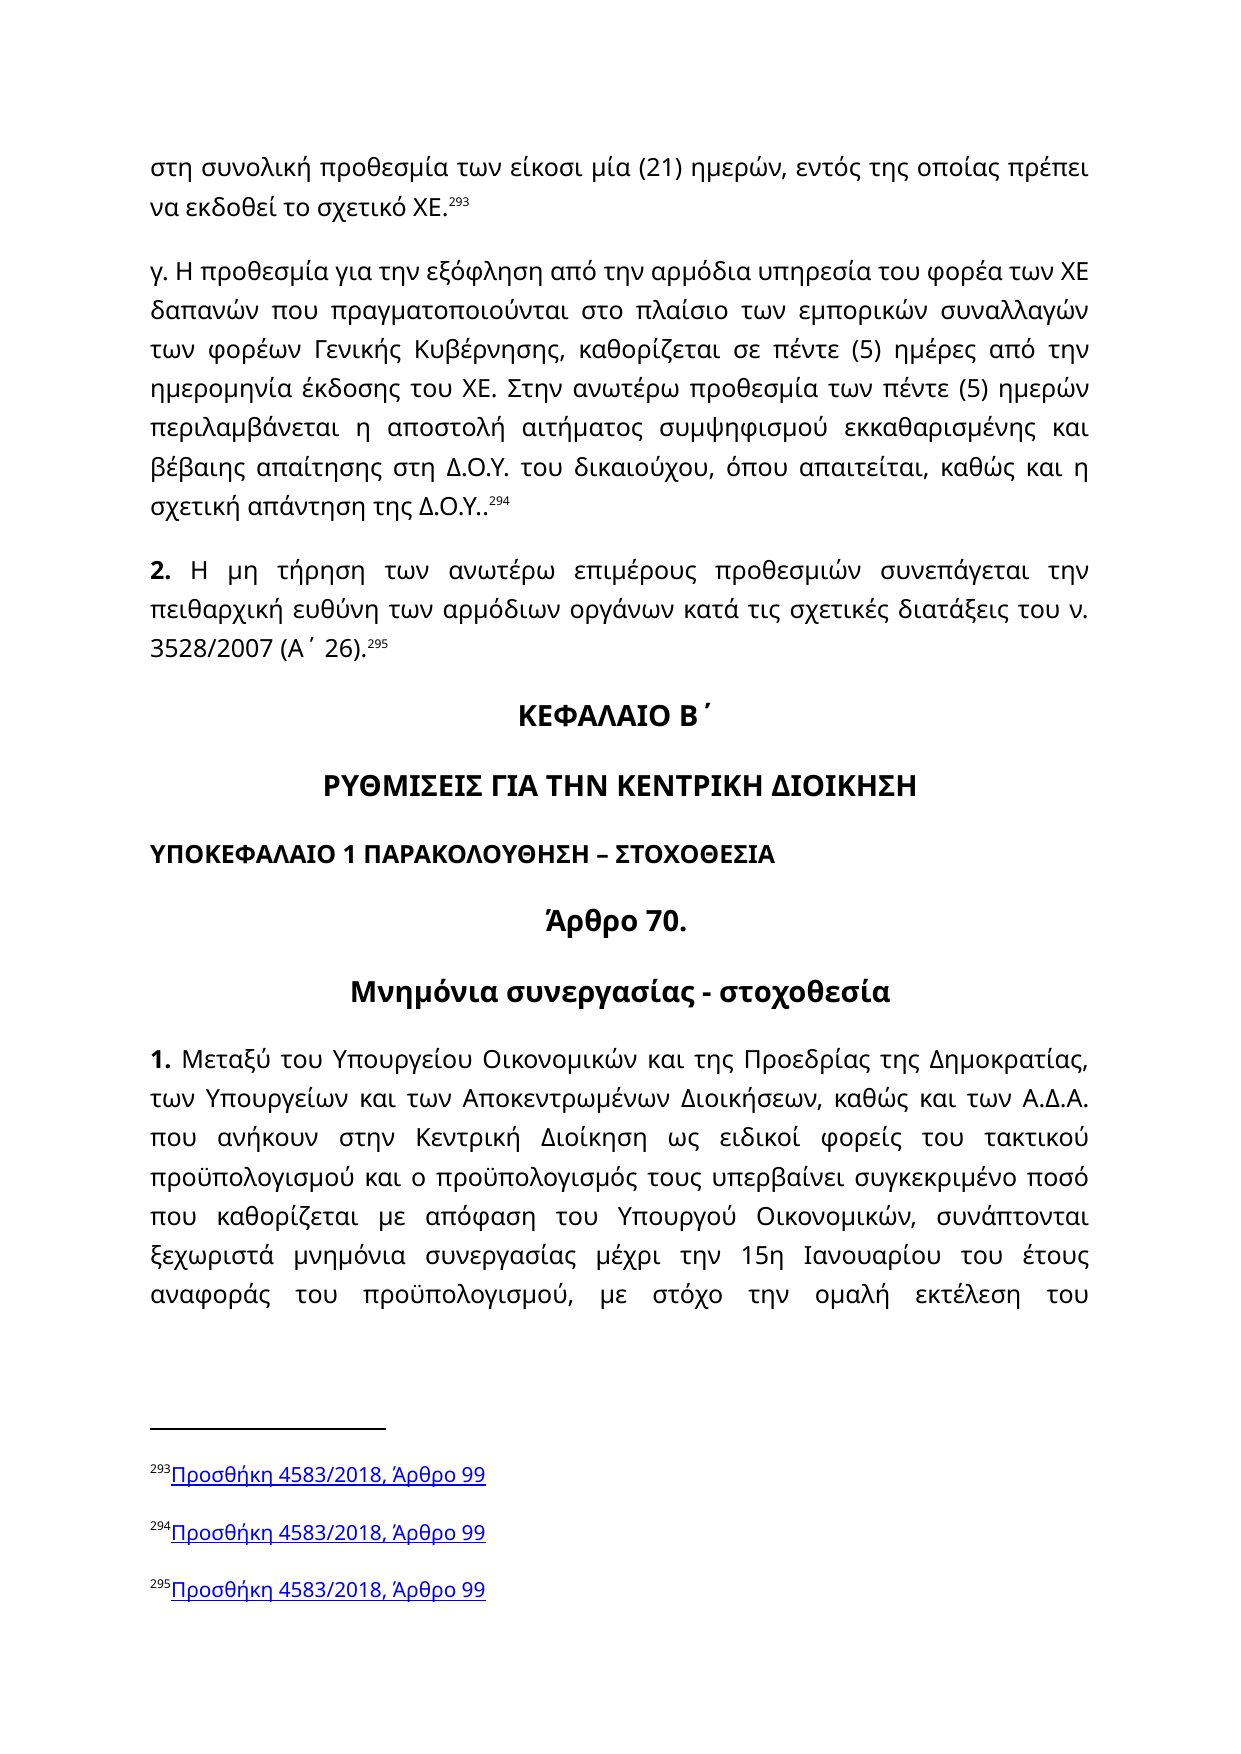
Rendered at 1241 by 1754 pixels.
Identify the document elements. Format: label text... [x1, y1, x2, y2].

text στη συνολική προθεσμία των είκοσι μία (21) ημερών, εντός της οποίας πρέπει να εκδοθεί το σχετικό ΧΕ. [150, 150, 1090, 223]
text ΥΠΟΚΕΦΑΛΑΙΟ 1 ΠΑΡΑΚΟΛΟΥΘΗΣΗ – ΣΤΟΧΟΘΕΣΙΑ [150, 836, 1090, 870]
text 2. Η μη τήρηση των ανωτέρω επιμέρους προθεσμιών συνεπάγεται την πειθαρχική ευθύνη των αρμόδιων οργάνων κατά τις σχετικές διατάξεις του ν. 3528/2007 (Α΄ 26). [150, 552, 1090, 665]
text γ. Η προθεσμία για την εξόφληση από την αρμόδια υπηρεσία του φορέα των ΧΕ δαπανών που πραγματοποιούνται στο πλαίσιο των εμπορικών συναλλαγών των φορέων Γενικής Κυβέρνησης, καθορίζεται σε πέντε (5) ημέρες από την ημερομηνία έκδοσης του ΧΕ. Στην ανωτέρω προθεσμία των πέντε (5) ημερών περιλαμβάνεται η αποστολή αιτήματος συμψηφισμού εκκαθαρισμένης και βέβαιης απαίτησης στη Δ.Ο.Υ. του δικαιούχου, όπου απαιτείται, καθώς και η σχετική απάντηση της Δ.Ο.Υ.. [150, 253, 1090, 522]
subtitle Άρθρο 70. [150, 900, 1090, 940]
subtitle Μνημόνια συνεργασίας - στοχοθεσία [150, 971, 1090, 1011]
text Προσθήκη 4583/2018, Άρθρο 99 [150, 1518, 1090, 1546]
text Προσθήκη 4583/2018, Άρθρο 99 [150, 1576, 1090, 1604]
text Προσθήκη 4583/2018, Άρθρο 99 [150, 1460, 1090, 1489]
text 1. Μεταξύ του Υπουργείου Οικονοµικών και της Προεδρίας της Δηµοκρατίας, των Υπουργείων και των Αποκεντρωµένων Διοικήσεων, καθώς και των Α.Δ.Α. που ανήκουν στην Κεντρική Διοίκηση ως ειδικοί φορείς του τακτικού προϋπολογισµού και ο προϋπολογισµός τους υπερβαίνει συγκεκριµένο ποσό που καθορίζεται µε απόφαση του Υπουργού Οικονοµικών, συνάπτονται ξεχωριστά µνηµόνια συνεργασίας µέχρι την 15η Ιανουαρίου του έτους αναφοράς του προϋπολογισµού, µε στόχο την οµαλή εκτέλεση του [150, 1042, 1090, 1311]
subtitle ΡΥΘΜΙΣΕΙΣ ΓΙΑ ΤΗΝ ΚΕΝΤΡΙΚΗ ΔΙΟΙΚΗΣΗ [150, 766, 1090, 805]
subtitle ΚΕΦΑΛΑΙΟ Β΄ [150, 695, 1090, 735]
